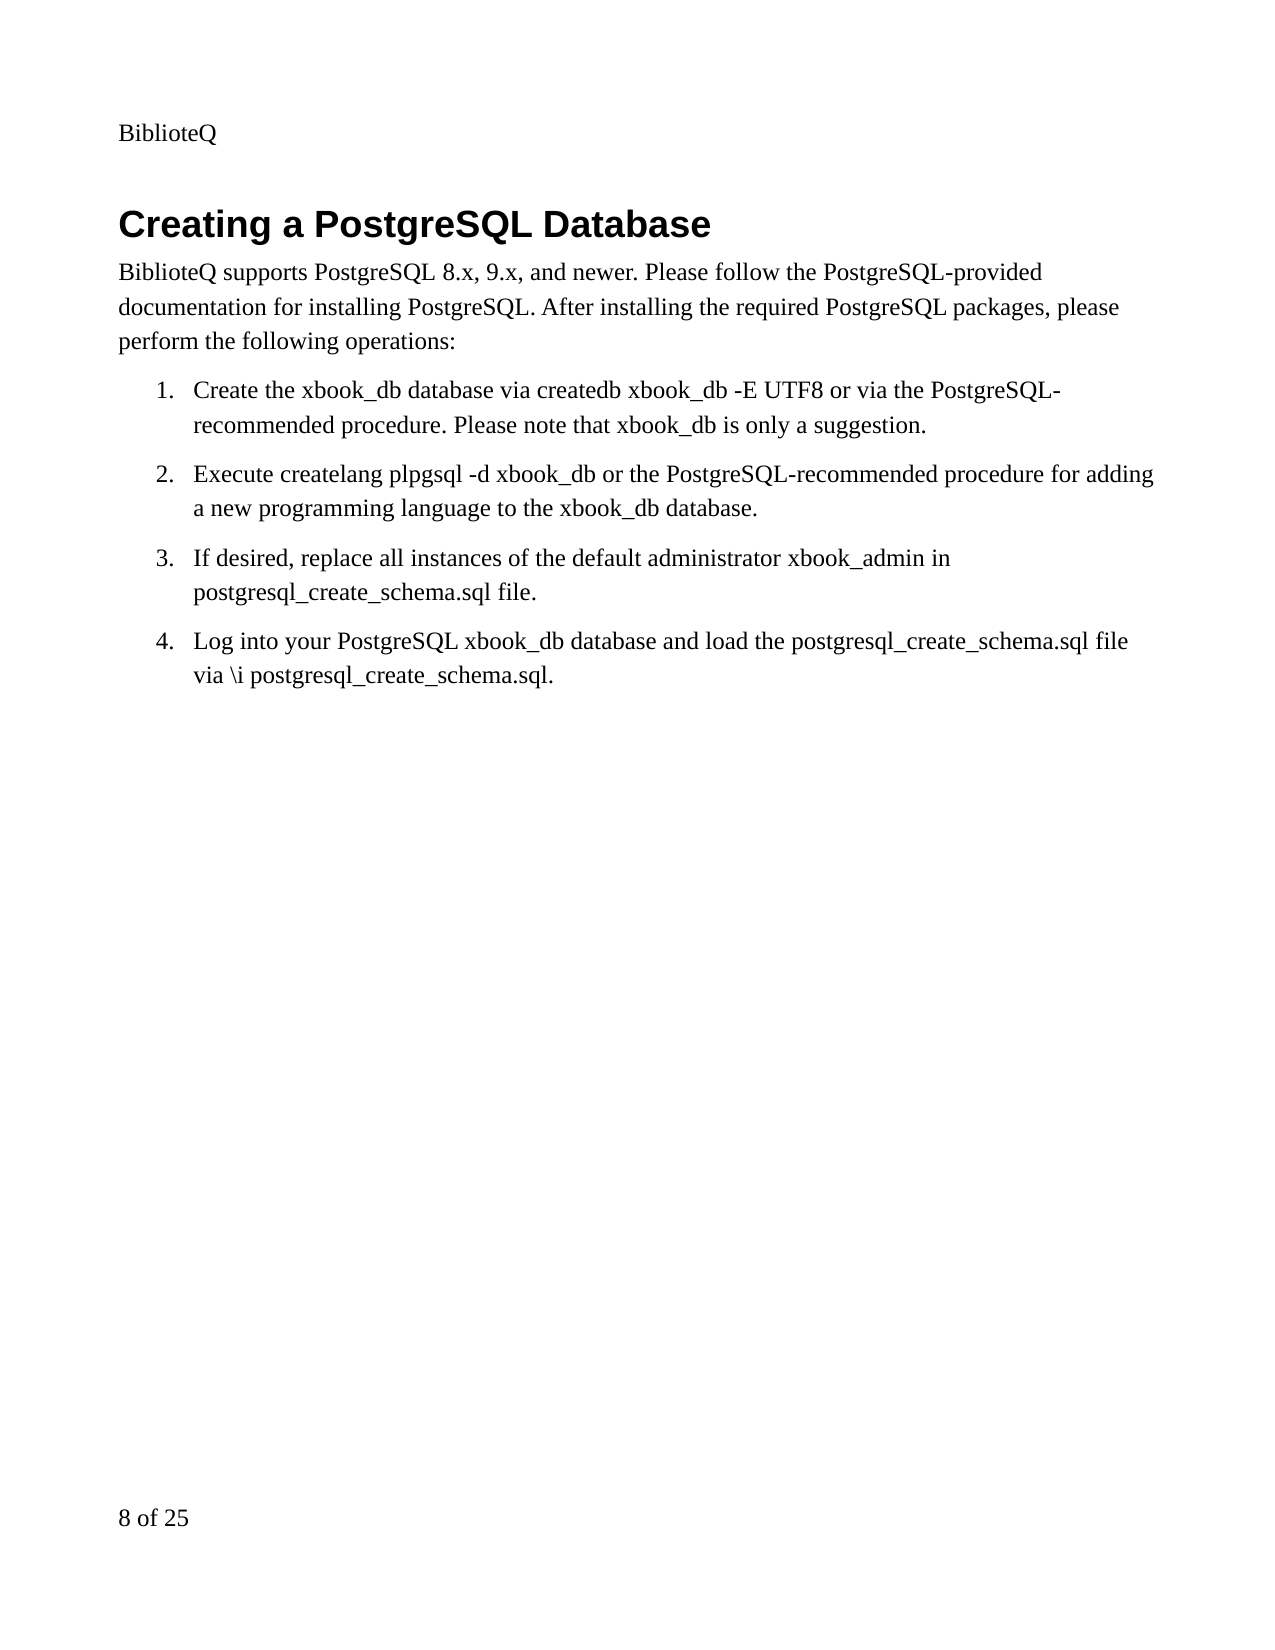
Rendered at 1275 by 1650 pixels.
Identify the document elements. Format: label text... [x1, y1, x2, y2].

list Create the xbook_db database via createdb xbook_db -E UTF8 or via the PostgreSQL-recommended procedure. Please note that xbook_db is only a suggestion. [156, 376, 1157, 439]
subtitle Creating a PostgreSQL Database [118, 201, 1157, 245]
text BiblioteQ supports PostgreSQL 8.x, 9.x, and newer. Please follow the PostgreSQL-provided documentation for installing PostgreSQL. After installing the required PostgreSQL packages, please perform the following operations: [118, 257, 1157, 355]
list Log into your PostgreSQL xbook_db database and load the postgresql_create_schema.sql file via \i postgresql_create_schema.sql. [156, 626, 1157, 689]
list Execute createlang plpgsql -d xbook_db or the PostgreSQL-recommended procedure for adding a new programming language to the xbook_db database. [156, 459, 1157, 522]
list If desired, replace all instances of the default administrator xbook_admin in postgresql_create_schema.sql file. [156, 543, 1157, 606]
